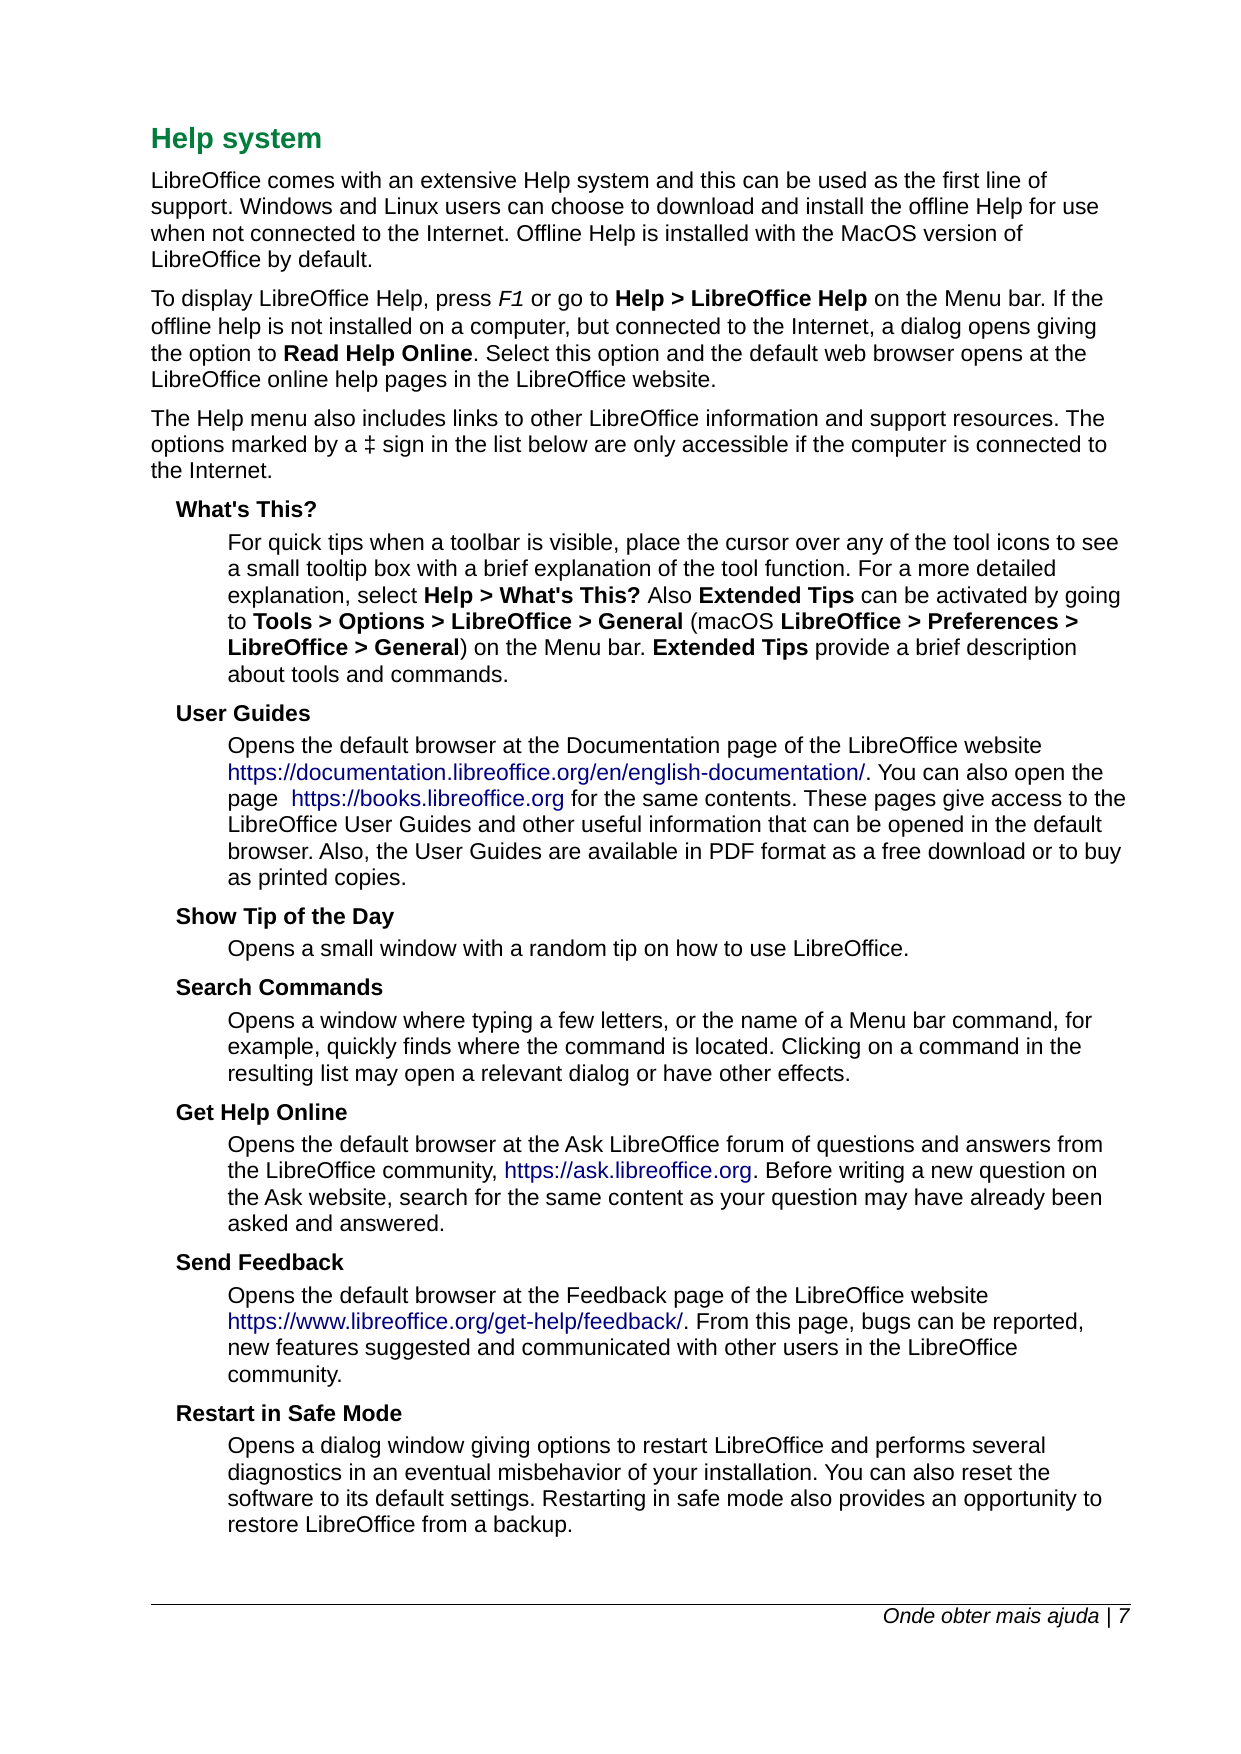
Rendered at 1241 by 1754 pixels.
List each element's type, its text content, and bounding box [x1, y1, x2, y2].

text Show Tip of the Day [176, 903, 1131, 929]
text LibreOffice comes with an extensive Help system and this can be used as the first line of support. Windows and Linux users can choose to download and install the offline Help for use when not connected to the Internet. Offline Help is installed with the MacOS version of LibreOffice by default. [151, 167, 1131, 272]
subtitle Help system [151, 121, 1131, 154]
text Opens the default browser at the Ask LibreOffice forum of questions and answers from the LibreOffice community, https://ask.libreoffice.org. Before writing a new question on the Ask website, search for the same content as your question may have already been asked and answered. [227, 1131, 1131, 1236]
list The Help menu also includes links to other LibreOffice information and support resources. The options marked by a ‡ sign in the list below are only accessible if the computer is connected to the Internet. [151, 405, 1131, 484]
text User Guides [176, 699, 1131, 726]
text Send Feedback [176, 1249, 1131, 1275]
text Opens the default browser at the Documentation page of the LibreOffice website https://documentation.libreoffice.org/en/english-documentation/. You can also open the page https://books.libreoffice.org for the same contents. These pages give access to the LibreOffice User Guides and other useful information that can be opened in the default browser. Also, the User Guides are available in PDF format as a free download or to buy as printed copies. [227, 732, 1131, 890]
text Search Commands [176, 974, 1131, 1001]
text Get Help Online [176, 1098, 1131, 1125]
text To display LibreOffice Help, press F1 or go to Help > LibreOffice Help on the Menu bar. If the offline help is not installed on a computer, but connected to the Internet, a dialog opens giving the option to Read Help Online. Select this option and the default web browser opens at the LibreOffice online help pages in the LibreOffice website. [151, 285, 1131, 392]
text Opens a small window with a random tip on how to use LibreOffice. [227, 935, 1131, 962]
text For quick tips when a toolbar is visible, place the cursor over any of the tool icons to see a small tooltip box with a brief explanation of the tool function. For a more detailed explanation, select Help > What's This? Also Extended Tips can be activated by going to Tools > Options > LibreOffice > General (macOS LibreOffice > Preferences > LibreOffice > General) on the Menu bar. Extended Tips provide a brief description about tools and commands. [227, 529, 1131, 687]
text Opens the default browser at the Feedback page of the LibreOffice website https://www.libreoffice.org/get-help/feedback/. From this page, bugs can be reported, new features suggested and communicated with other users in the LibreOffice community. [227, 1282, 1131, 1387]
text Opens a dialog window giving options to restart LibreOffice and performs several diagnostics in an eventual misbehavior of your installation. You can also reset the software to its default settings. Restarting in safe mode also provides an opportunity to restore LibreOffice from a backup. [227, 1432, 1131, 1537]
text Restart in Safe Mode [176, 1399, 1131, 1426]
text What's This? [176, 496, 1131, 523]
text Opens a window where typing a few letters, or the name of a Menu bar command, for example, quickly finds where the command is located. Clicking on a command in the resulting list may open a relevant dialog or have other effects. [227, 1007, 1131, 1086]
